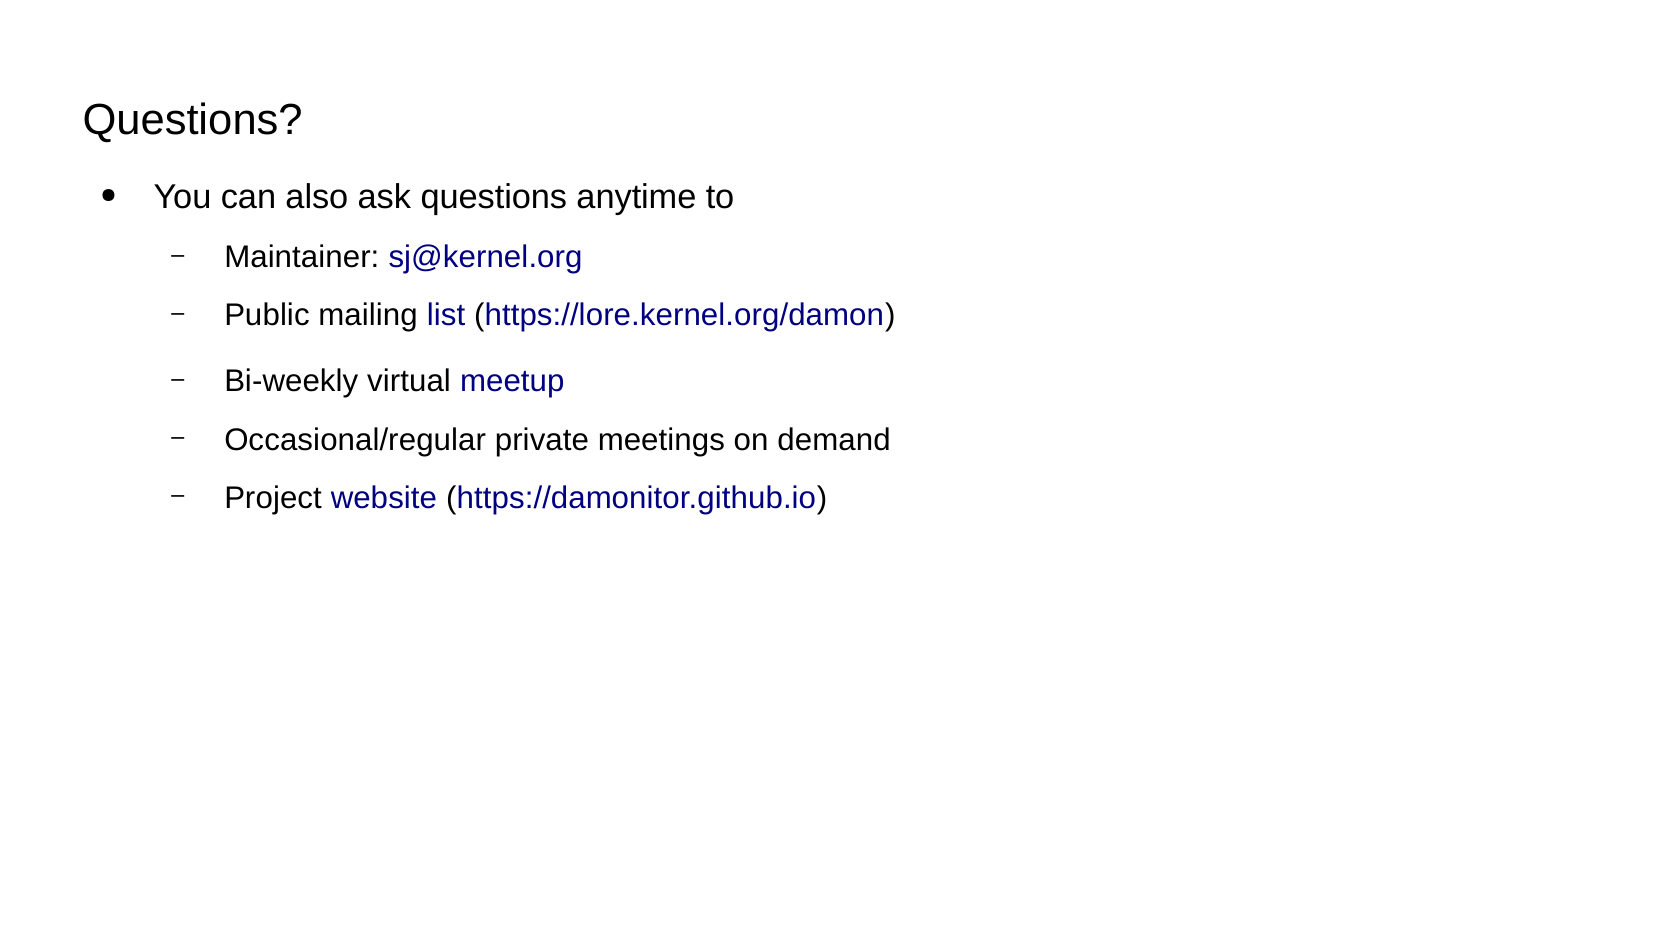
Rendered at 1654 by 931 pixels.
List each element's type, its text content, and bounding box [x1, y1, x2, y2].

list You can also ask questions anytime to Maintainer: sj@kernel.org Public mailing list (https://lore.kernel.org/damon) Bi-weekly virtual meetup Occasional/regular private meetings on demand Project website (https://damonitor.github.io) [82, 177, 1571, 833]
title Questions? [82, 81, 1571, 157]
